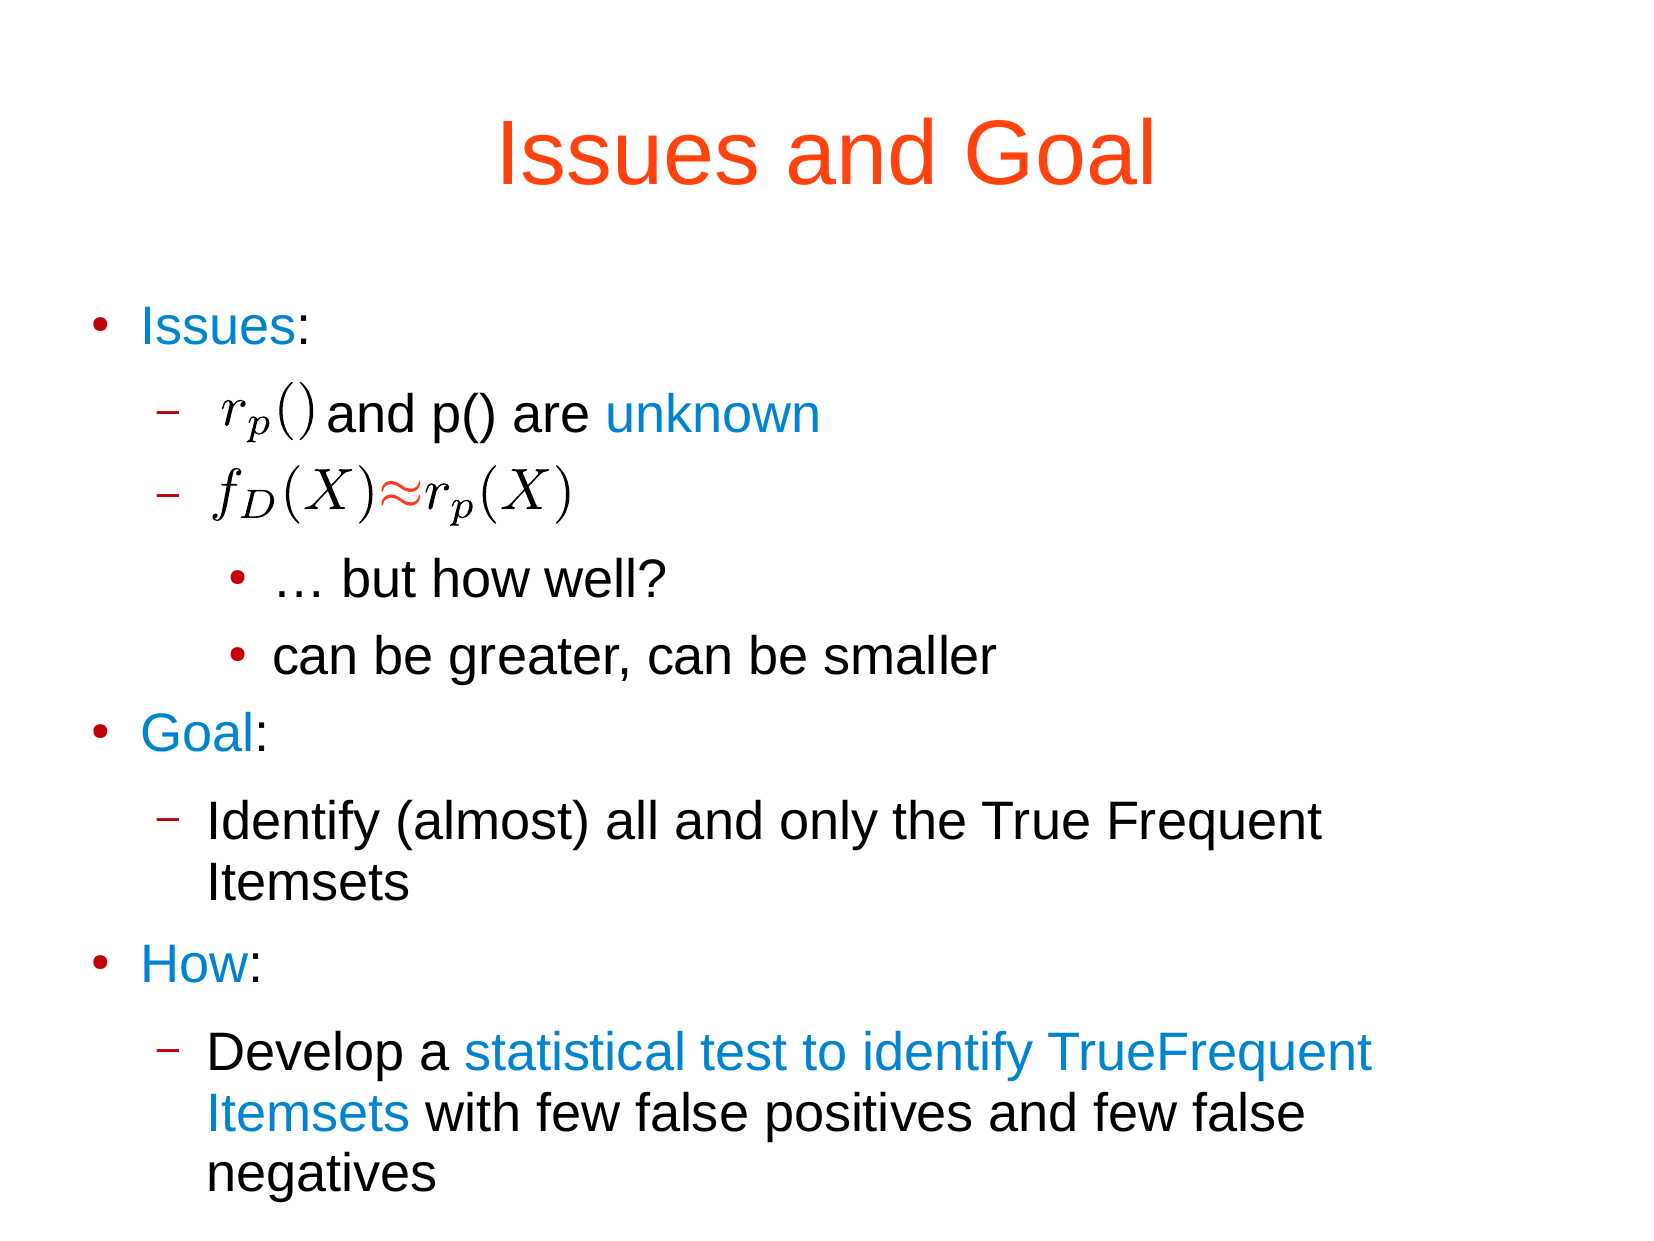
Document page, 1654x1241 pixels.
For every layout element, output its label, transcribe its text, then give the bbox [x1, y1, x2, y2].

picture [212, 465, 570, 526]
list Issues: and p() are unknown … but how well? can be greater, can be smaller Goal: Identify (almost) all and only the True Frequent Itemsets How: Develop a statistical test to identify TrueFrequent Itemsets with few false positives and few false negatives [74, 295, 1530, 1206]
picture [221, 381, 314, 443]
title Issues and Goal [82, 49, 1571, 257]
